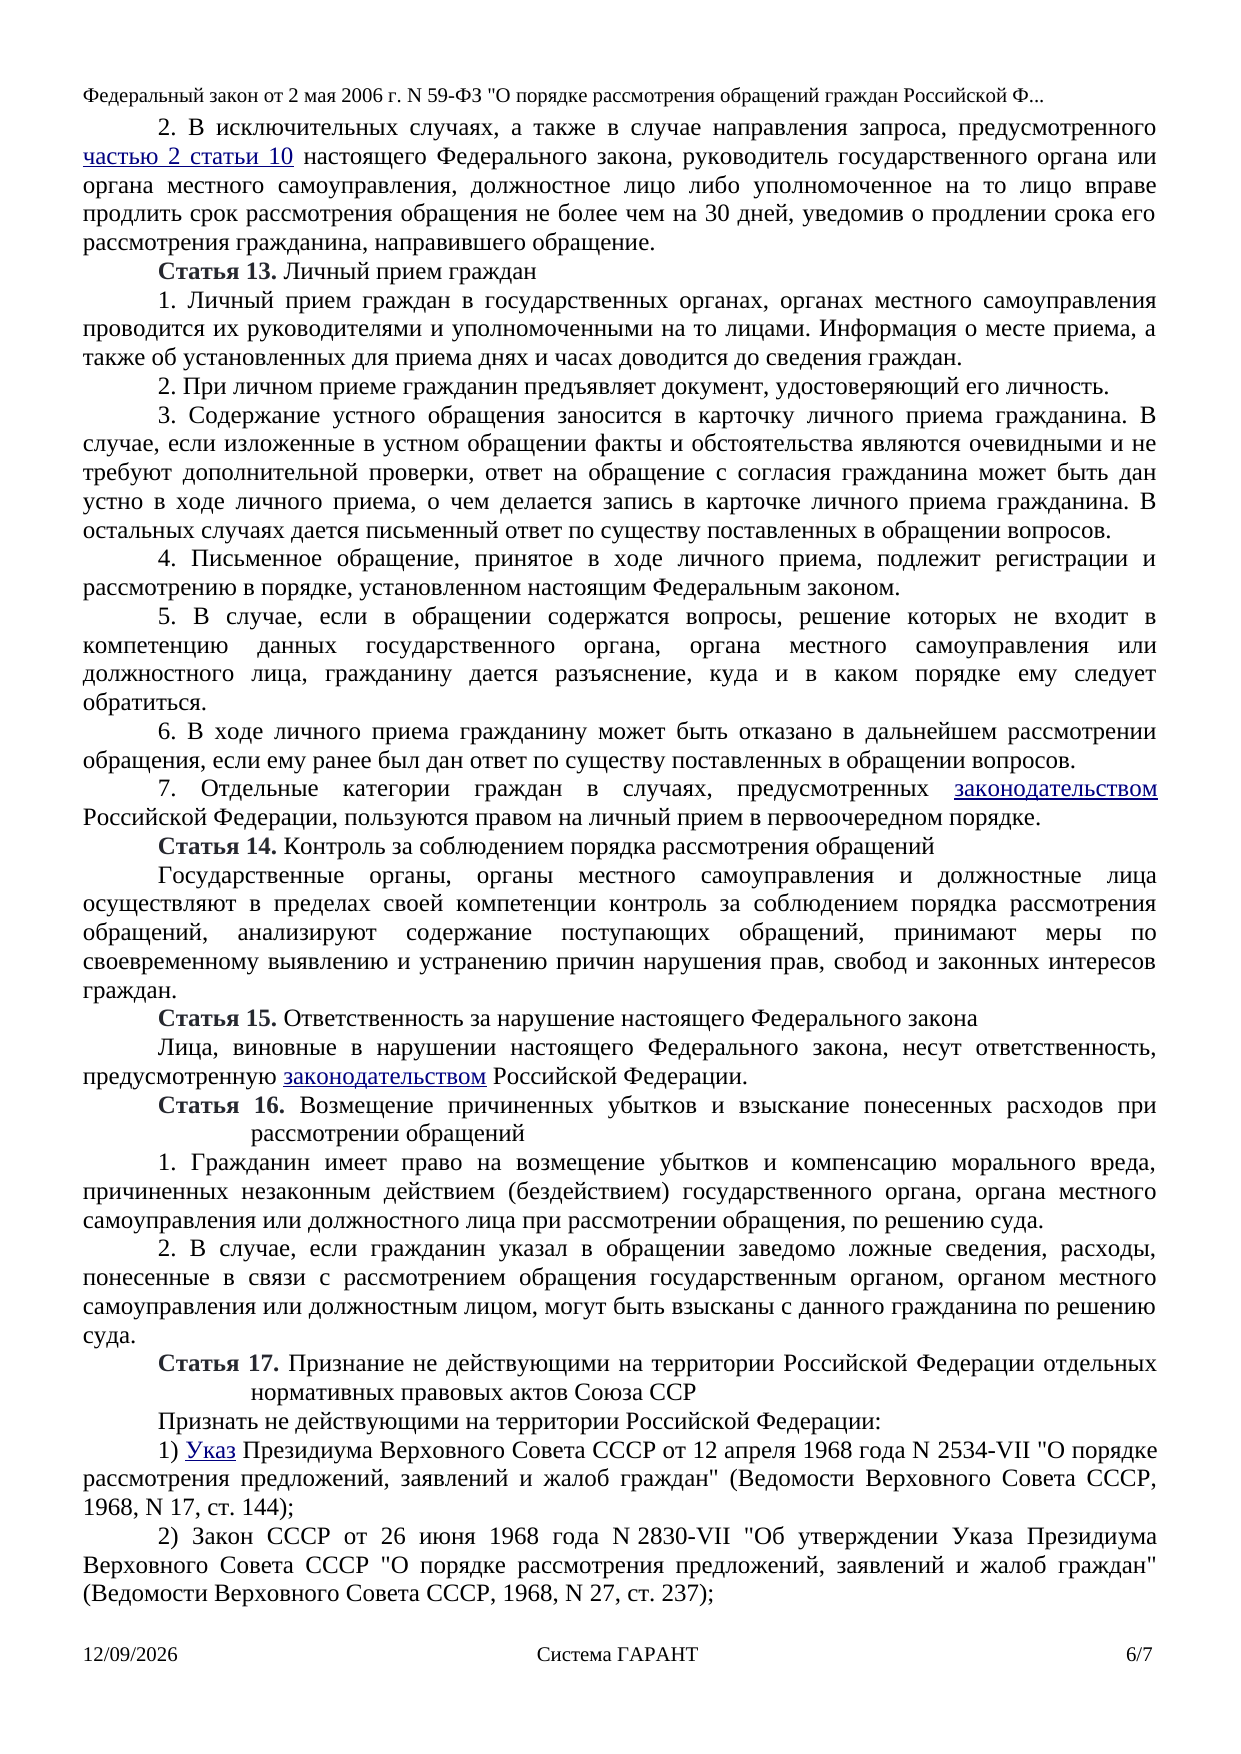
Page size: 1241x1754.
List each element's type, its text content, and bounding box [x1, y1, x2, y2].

text Лица, виновные в нарушении настоящего Федерального закона, несут ответственность, предусмотренную законодательством Российской Федерации. [83, 1032, 1157, 1090]
text 5. В случае, если в обращении содержатся вопросы, решение которых не входит в компетенцию данных государственного органа, органа местного самоуправления или должностного лица, гражданину дается разъяснение, куда и в каком порядке ему следует обратиться. [83, 601, 1157, 716]
text Статья 13. Личный прием граждан [158, 256, 1157, 285]
text 2. При личном приеме гражданин предъявляет документ, удостоверяющий его личность. [83, 371, 1157, 400]
text 4. Письменное обращение, принятое в ходе личного приема, подлежит регистрации и рассмотрению в порядке, установленном настоящим Федеральным законом. [83, 543, 1157, 601]
text 2. В исключительных случаях, а также в случае направления запроса, предусмотренного частью 2 статьи 10 настоящего Федерального закона, руководитель государственного органа или органа местного самоуправления, должностное лицо либо уполномоченное на то лицо вправе продлить срок рассмотрения обращения не более чем на 30 дней, уведомив о продлении срока его рассмотрения гражданина, направившего обращение. [83, 112, 1157, 256]
text Статья 15. Ответственность за нарушение настоящего Федерального закона [158, 1003, 1157, 1032]
text 1) Указ Президиума Верховного Совета СССР от 12 апреля 1968 года N 2534-VII "О порядке рассмотрения предложений, заявлений и жалоб граждан" (Ведомости Верховного Совета СССР, 1968, N 17, ст. 144); [83, 1435, 1157, 1521]
text 1. Личный прием граждан в государственных органах, органах местного самоуправления проводится их руководителями и уполномоченными на то лицами. Информация о месте приема, а также об установленных для приема днях и часах доводится до сведения граждан. [83, 285, 1157, 371]
text 3. Содержание устного обращения заносится в карточку личного приема гражданина. В случае, если изложенные в устном обращении факты и обстоятельства являются очевидными и не требуют дополнительной проверки, ответ на обращение с согласия гражданина может быть дан устно в ходе личного приема, о чем делается запись в карточке личного приема гражданина. В остальных случаях дается письменный ответ по существу поставленных в обращении вопросов. [83, 400, 1157, 543]
text Признать не действующими на территории Российской Федерации: [83, 1406, 1157, 1435]
text 6. В ходе личного приема гражданину может быть отказано в дальнейшем рассмотрении обращения, если ему ранее был дан ответ по существу поставленных в обращении вопросов. [83, 716, 1157, 773]
text Статья 16. Возмещение причиненных убытков и взыскание понесенных расходов при рассмотрении обращений [158, 1090, 1157, 1147]
text Статья 17. Признание не действующими на территории Российской Федерации отдельных нормативных правовых актов Союза ССР [158, 1348, 1157, 1406]
text Государственные органы, органы местного самоуправления и должностные лица осуществляют в пределах своей компетенции контроль за соблюдением порядка рассмотрения обращений, анализируют содержание поступающих обращений, принимают меры по своевременному выявлению и устранению причин нарушения прав, свобод и законных интересов граждан. [83, 860, 1157, 1003]
text 1. Гражданин имеет право на возмещение убытков и компенсацию морального вреда, причиненных незаконным действием (бездействием) государственного органа, органа местного самоуправления или должностного лица при рассмотрении обращения, по решению суда. [83, 1147, 1157, 1233]
text 7. Отдельные категории граждан в случаях, предусмотренных законодательством Российской Федерации, пользуются правом на личный прием в первоочередном порядке. [83, 773, 1157, 831]
text 2. В случае, если гражданин указал в обращении заведомо ложные сведения, расходы, понесенные в связи с рассмотрением обращения государственным органом, органом местного самоуправления или должностным лицом, могут быть взысканы с данного гражданина по решению суда. [83, 1233, 1157, 1348]
text 2) Закон СССР от 26 июня 1968 года N 2830-VII "Об утверждении Указа Президиума Верховного Совета СССР "О порядке рассмотрения предложений, заявлений и жалоб граждан" (Ведомости Верховного Совета СССР, 1968, N 27, ст. 237); [83, 1521, 1157, 1607]
text Статья 14. Контроль за соблюдением порядка рассмотрения обращений [158, 831, 1157, 860]
